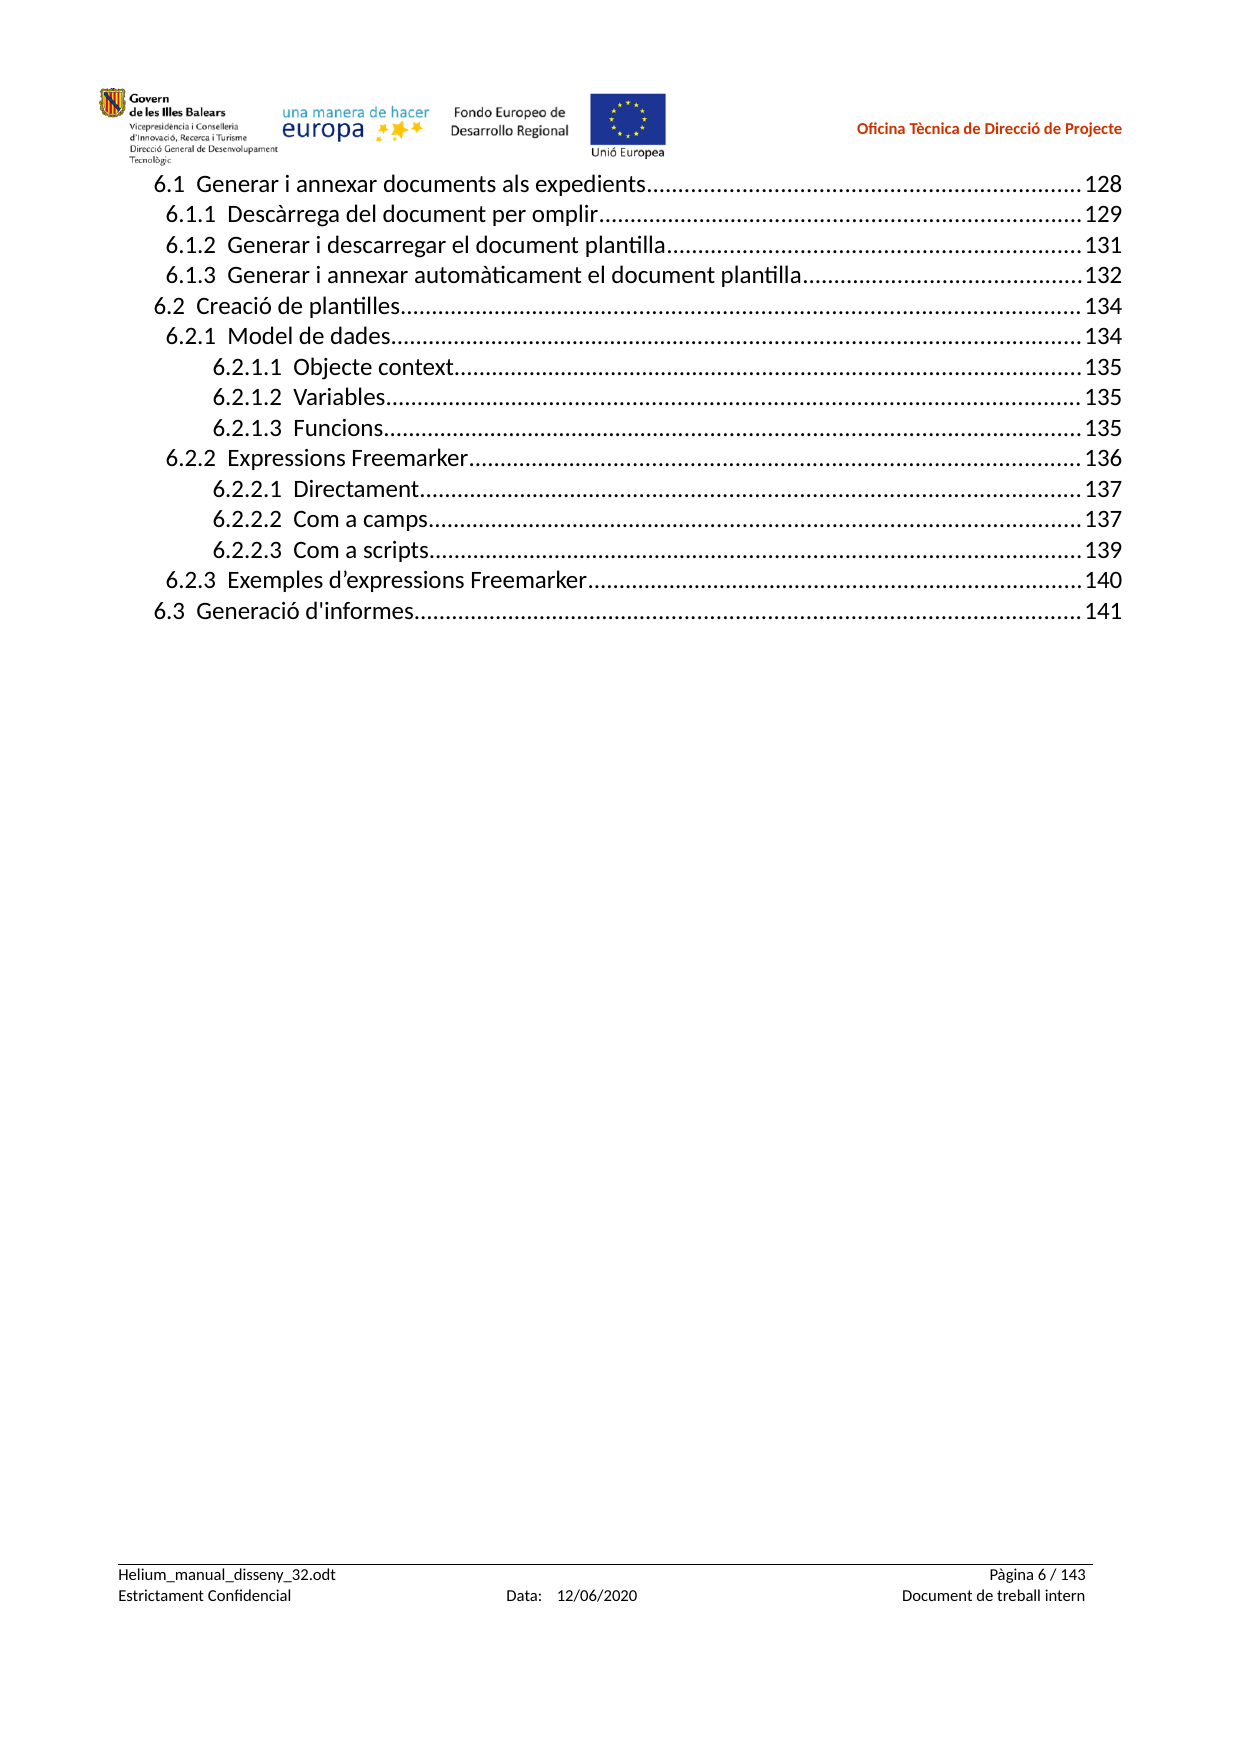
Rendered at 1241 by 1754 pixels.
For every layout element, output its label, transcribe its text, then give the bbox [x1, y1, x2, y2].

text 6.1 Generar i annexar documents als expedients 128 [148, 168, 1122, 198]
text 6.2 Creació de plantilles 134 [148, 290, 1122, 321]
text 6.2.2 Expressions Freemarker 136 [160, 443, 1122, 473]
text 6.2.2.2 Com a camps 137 [207, 504, 1122, 534]
text 6.2.3 Exemples d’expressions Freemarker 140 [160, 565, 1122, 595]
text 6.3 Generació d'informes 141 [148, 595, 1122, 626]
text 6.2.1 Model de dades 134 [160, 321, 1122, 351]
text 6.2.1.2 Variables 135 [207, 382, 1122, 412]
text 6.1.2 Generar i descarregar el document plantilla 131 [160, 229, 1122, 259]
text 6.1.1 Descàrrega del document per omplir 129 [160, 198, 1122, 229]
text 6.2.2.3 Com a scripts 139 [207, 534, 1122, 565]
text 6.2.1.1 Objecte context 135 [207, 351, 1122, 382]
text 6.2.1.3 Funcions 135 [207, 412, 1122, 443]
picture [99, 87, 668, 166]
text 6.2.2.1 Directament 137 [207, 473, 1122, 504]
text 6.1.3 Generar i annexar automàticament el document plantilla 132 [160, 259, 1122, 290]
